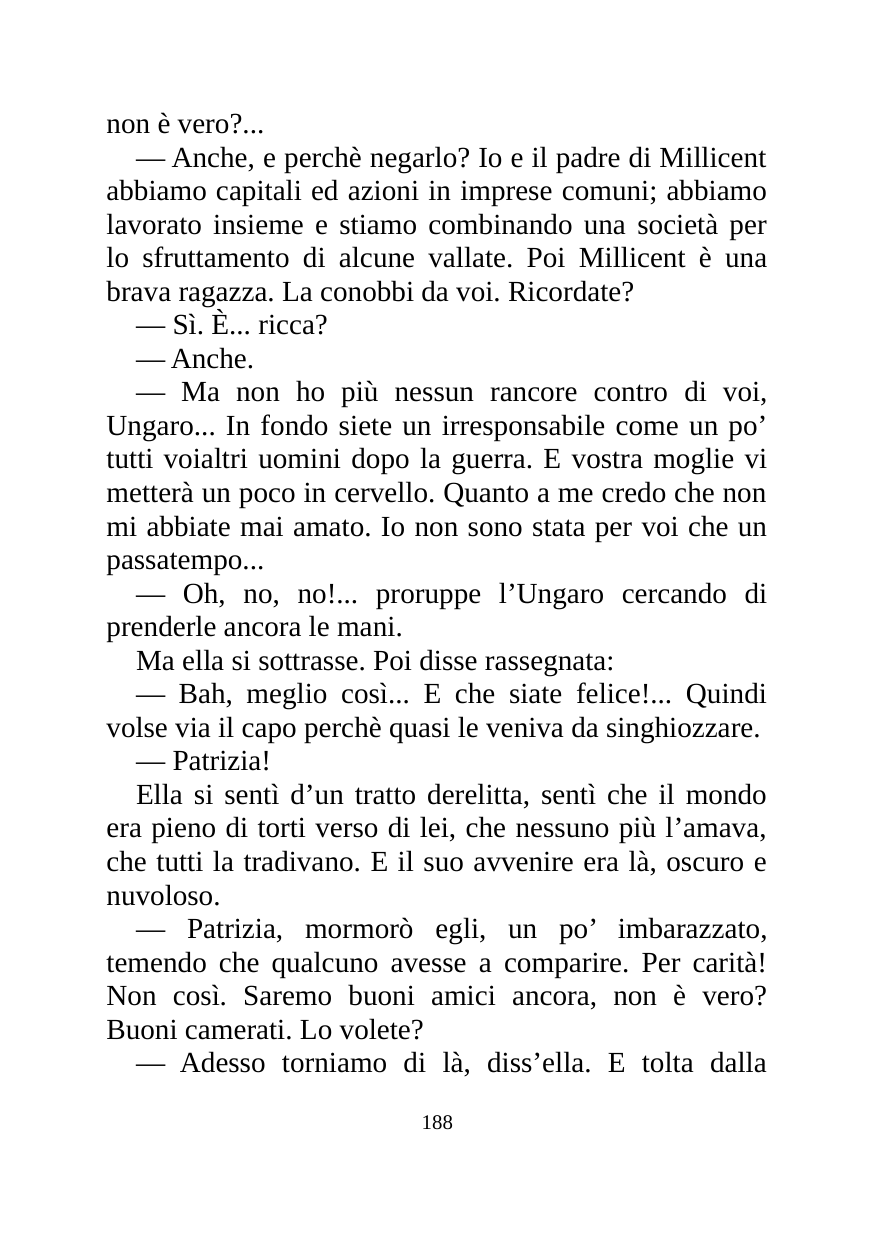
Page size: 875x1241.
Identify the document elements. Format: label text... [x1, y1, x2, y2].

text Ma ella si sottrasse. Poi disse rassegnata: [106, 643, 768, 676]
text — Oh, no, no!... proruppe l’Ungaro cercando di prenderle ancora le mani. [106, 576, 768, 643]
text — Patrizia! [106, 743, 768, 777]
text — Anche. [106, 341, 768, 374]
text — Anche, e perchè negarlo? Io e il padre di Millicent abbiamo capitali ed azioni in imprese comuni; abbiamo lavorato insieme e stiamo combinando una società per lo sfruttamento di alcune vallate. Poi Millicent è una brava ragazza. La conobbi da voi. Ricordate? [106, 140, 768, 307]
text — Sì. È... ricca? [106, 307, 768, 341]
text — Adesso torniamo di là, diss’ella. E tolta dalla [106, 1045, 768, 1079]
text — Bah, meglio così... E che siate felice!... Quindi volse via il capo perchè quasi le veniva da singhiozzare. [106, 676, 768, 743]
text Ella si sentì d’un tratto derelitta, sentì che il mondo era pieno di torti verso di lei, che nessuno più l’amava, che tutti la tradivano. E il suo avvenire era là, oscuro e nuvoloso. [106, 777, 768, 911]
text non è vero?... [106, 106, 768, 140]
text — Patrizia, mormorò egli, un po’ imbarazzato, temendo che qualcuno avesse a comparire. Per carità! Non così. Saremo buoni amici ancora, non è vero? Buoni camerati. Lo volete? [106, 911, 768, 1045]
text — Ma non ho più nessun rancore contro di voi, Ungaro... In fondo siete un irresponsabile come un po’ tutti voialtri uomini dopo la guerra. E vostra moglie vi metterà un poco in cervello. Quanto a me credo che non mi abbiate mai amato. Io non sono stata per voi che un passatempo... [106, 374, 768, 576]
